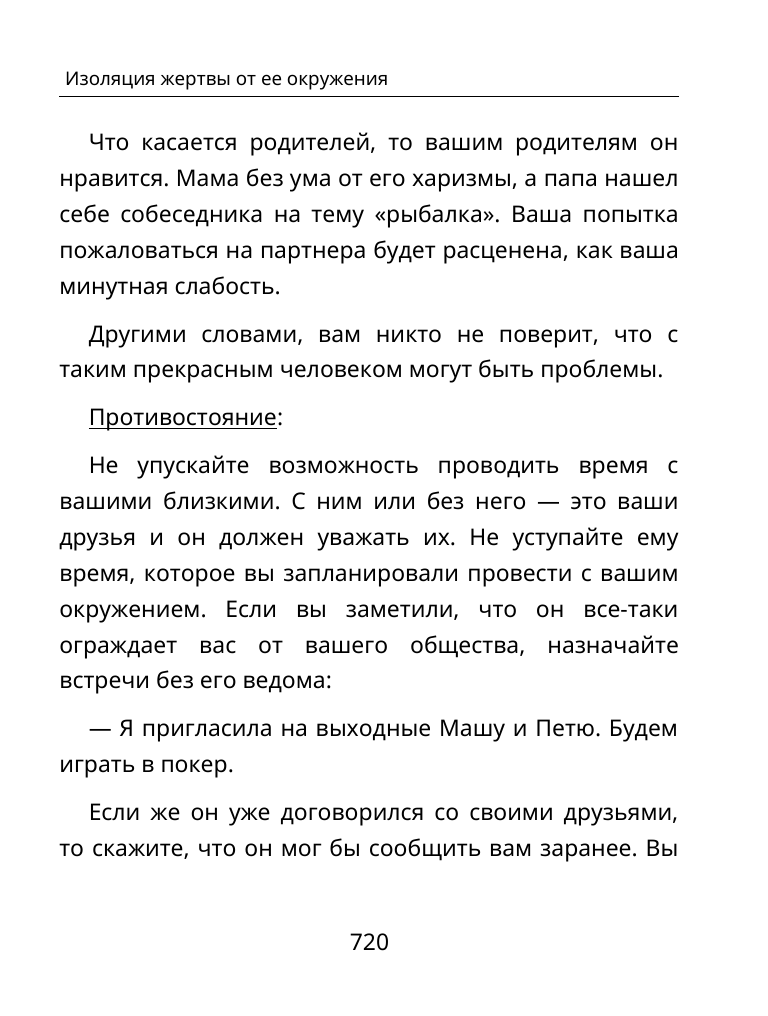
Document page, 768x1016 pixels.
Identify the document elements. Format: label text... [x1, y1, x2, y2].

text Противостояние: [59, 401, 679, 432]
text Если же он уже договорился со своими друзьями, то скажите, что он мог бы сообщить вам заранее. Вы [59, 796, 679, 863]
text Не упускайте возможность проводить время с вашими близкими. С ним или без него — это ваши друзья и он должен уважать их. Не уступайте ему время, которое вы запланировали провести с вашим окружением. Если вы заметили, что он все-таки ограждает вас от вашего общества, назначайте встречи без его ведома: [59, 449, 679, 696]
text — Я пригласила на выходные Машу и Петю. Будем играть в покер. [59, 712, 679, 779]
text Что касается родителей, то вашим родителям он нравится. Мама без ума от его харизмы, а папа нашел себе собеседника на тему «рыбалка». Ваша попытка пожаловаться на партнера будет расценена, как ваша минутная слабость. [59, 126, 679, 301]
text Другими словами, вам никто не поверит, что с таким прекрасным человеком могут быть проблемы. [59, 317, 679, 385]
